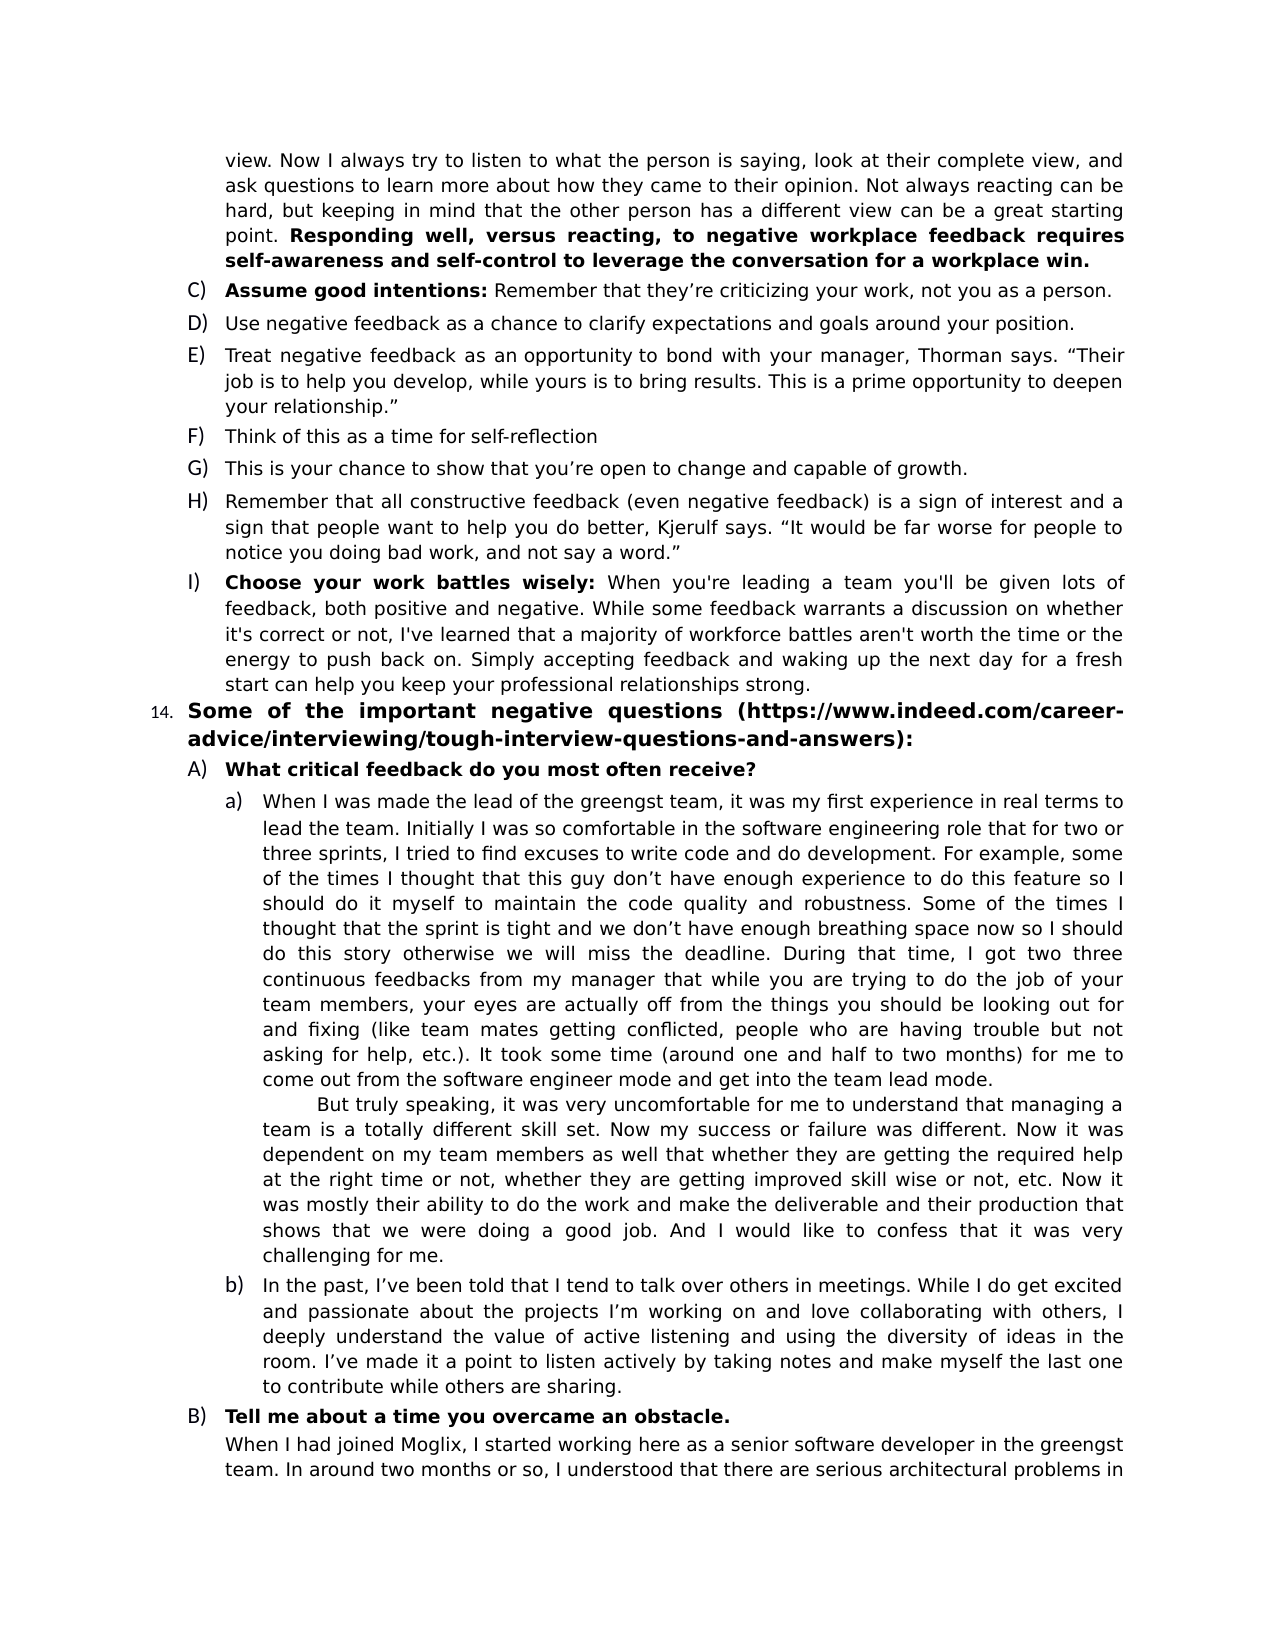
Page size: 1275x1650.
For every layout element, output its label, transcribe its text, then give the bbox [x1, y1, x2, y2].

list When I was made the lead of the greengst team, it was my first experience in real terms to lead the team. Initially I was so comfortable in the software engineering role that for two or three sprints, I tried to find excuses to write code and do development. For example, some of the times I thought that this guy don’t have enough experience to do this feature so I should do it myself to maintain the code quality and robustness. Some of the times I thought that the sprint is tight and we don’t have enough breathing space now so I should do this story otherwise we will miss the deadline. During that time, I got two three continuous feedbacks from my manager that while you are trying to do the job of your team members, your eyes are actually off from the things you should be looking out for and fixing (like team mates getting conflicted, people who are having trouble but not asking for help, etc.). It took some time (around one and half to two months) for me to come out from the software engineer mode and get into the team lead mode. [225, 787, 1125, 1091]
list Assume good intentions: Remember that they’re criticizing your work, not you as a person. [187, 276, 1125, 303]
list Some of the important negative questions (https://www.indeed.com/career-advice/interviewing/tough-interview-questions-and-answers): [150, 699, 1125, 751]
list When I had joined Moglix, I started working here as a senior software developer in the greengst team. In around two months or so, I understood that there are serious architectural problems in [187, 1434, 1125, 1481]
list Think of this as a time for self-reflection [187, 421, 1125, 449]
list What critical feedback do you most often receive? [187, 754, 1125, 782]
list Choose your work battles wisely: When you're leading a team you'll be given lots of feedback, both positive and negative. While some feedback warrants a discussion on whether it's correct or not, I've learned that a majority of workforce battles aren't worth the time or the energy to push back on. Simply accepting feedback and waking up the next day for a fresh start can help you keep your professional relationships strong. [187, 567, 1125, 696]
list This is your chance to show that you’re open to change and capable of growth. [187, 453, 1125, 482]
list view. Now I always try to listen to what the person is saying, look at their complete view, and ask questions to learn more about how they came to their opinion. Not always reacting can be hard, but keeping in mind that the other person has a different view can be a great starting point. Responding well, versus reacting, to negative workplace feedback requires self-awareness and self-control to leverage the conversation for a workplace win. [187, 150, 1125, 272]
list Remember that all constructive feedback (even negative feedback) is a sign of interest and a sign that people want to help you do better, Kjerulf says. “It would be far worse for people to notice you doing bad work, and not say a word.” [187, 486, 1125, 564]
list Treat negative feedback as an opportunity to bond with your manager, Thorman says. “Their job is to help you develop, while yours is to bring results. This is a prime opportunity to deepen your relationship.” [187, 340, 1125, 418]
list In the past, I’ve been told that I tend to talk over others in meetings. While I do get excited and passionate about the projects I’m working on and love collaborating with others, I deeply understand the value of active listening and using the diversity of ideas in the room. I’ve made it a point to listen actively by taking notes and make myself the last one to contribute while others are sharing. [225, 1270, 1125, 1398]
list Tell me about a time you overcame an obstacle. [187, 1401, 1125, 1429]
list But truly speaking, it was very uncomfortable for me to understand that managing a team is a totally different skill set. Now my success or failure was different. Now it was dependent on my team members as well that whether they are getting the required help at the right time or not, whether they are getting improved skill wise or not, etc. Now it was mostly their ability to do the work and make the deliverable and their production that shows that we were doing a good job. And I would like to confess that it was very challenging for me. [225, 1094, 1125, 1267]
list Use negative feedback as a chance to clarify expectations and goals around your position. [187, 308, 1125, 336]
